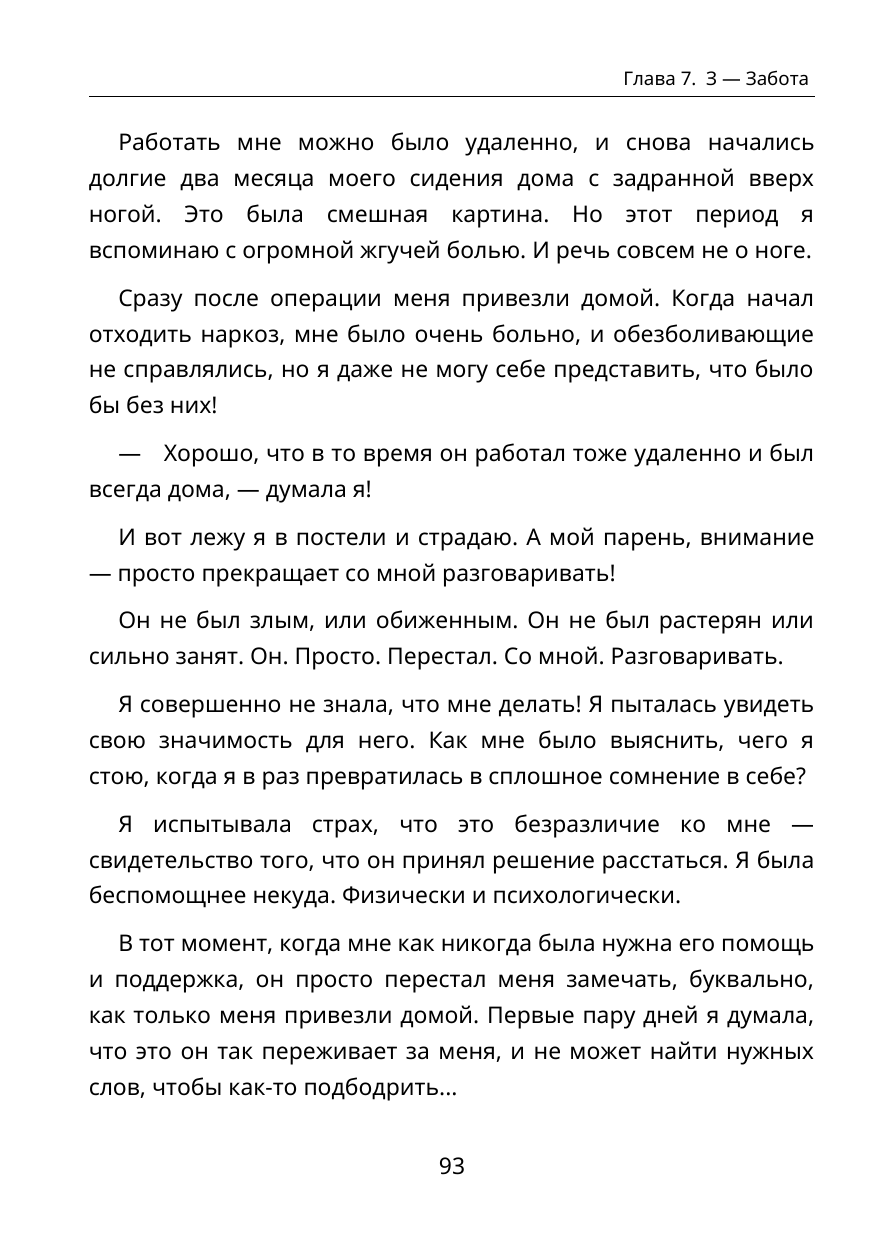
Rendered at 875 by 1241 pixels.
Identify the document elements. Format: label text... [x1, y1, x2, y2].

text Я испытывала страх, что это безразличие ко мне — свидетельство того, что он принял решение расстаться. Я была беспомощнее некуда. Физически и психологически. [88, 808, 815, 911]
text В тот момент, когда мне как никогда была нужна его помощь и поддержка, он просто перестал меня замечать, буквально, как только меня привезли домой. Первые пару дней я думала, что это он так переживает за меня, и не может найти нужных слов, чтобы как-то подбодрить... [88, 927, 815, 1102]
text Работать мне можно было удаленно, и снова начались долгие два месяца моего сидения дома с задранной вверх ногой. Это была смешная картина. Но этот период я вспоминаю с огромной жгучей болью. И речь совсем не о ноге. [88, 126, 815, 265]
text Сразу после операции меня привезли домой. Когда начал отходить наркоз, мне было очень больно, и обезболивающие не справлялись, но я даже не могу себе представить, что было бы без них! [88, 282, 815, 421]
text Я совершенно не знала, что мне делать! Я пыталась увидеть свою значимость для него. Как мне было выяснить, чего я стою, когда я в раз превратилась в сплошное сомнение в себе? [88, 688, 815, 791]
list Хорошо, что в то время он работал тоже удаленно и был всегда дома, — думала я! [88, 437, 815, 504]
text И вот лежу я в постели и страдаю. А мой парень, внимание — просто прекращает со мной разговаривать! [88, 521, 815, 588]
text Он не был злым, или обиженным. Он не был растерян или сильно занят. Он. Просто. Перестал. Со мной. Разговаривать. [88, 604, 815, 672]
